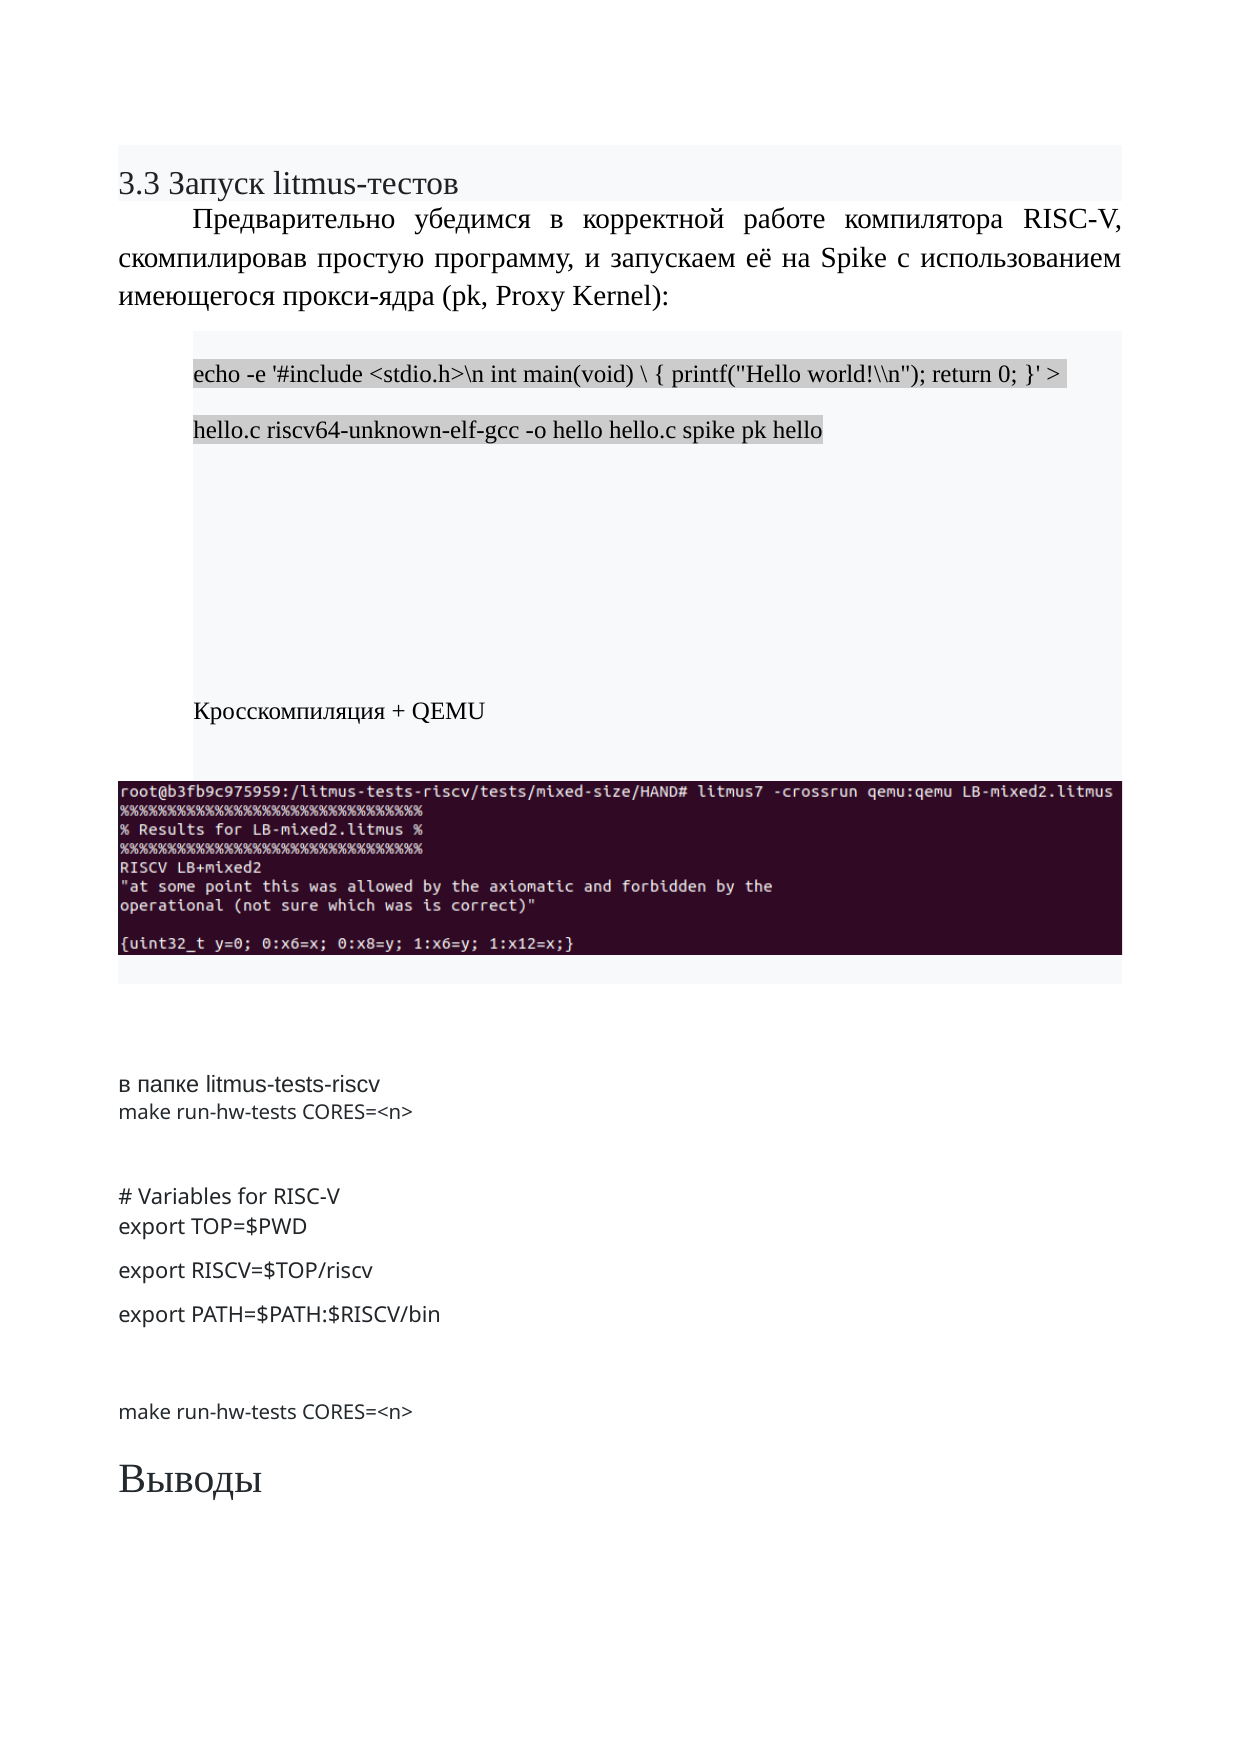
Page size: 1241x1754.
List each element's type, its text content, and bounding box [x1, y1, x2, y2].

text make run-hw-tests CORES=<n> [118, 1398, 1122, 1425]
text Предварительно убедимся в корректной работе компилятора RISC-V, скомпилировав простую программу, и запускаем её на Spike с использованием имеющегося прокси-ядра (pk, Proxy Kernel): [118, 201, 1122, 312]
text export TOP=$PWD [118, 1211, 1122, 1241]
picture [118, 781, 1123, 955]
text export RISCV=$TOP/riscv [118, 1255, 1122, 1285]
text echo -e '#include <stdio.h>\n int main(void) \ { printf("Hello world!\\n"); return 0; }' > hello.c riscv64-unknown-elf-gcc -o hello hello.c spike pk hello [193, 331, 1122, 444]
text 3.3 Запуск litmus-тестов [118, 145, 1122, 201]
text # Variables for RISC-V [118, 1181, 1122, 1211]
text Выводы [118, 1453, 1122, 1501]
text export PATH=$PATH:$RISCV/bin [118, 1299, 1122, 1329]
text make run-hw-tests CORES=<n> [118, 1098, 1122, 1126]
text Кросскомпиляция + QEMU [193, 669, 1122, 725]
text в папке litmus-tests-riscv [118, 1071, 1122, 1098]
